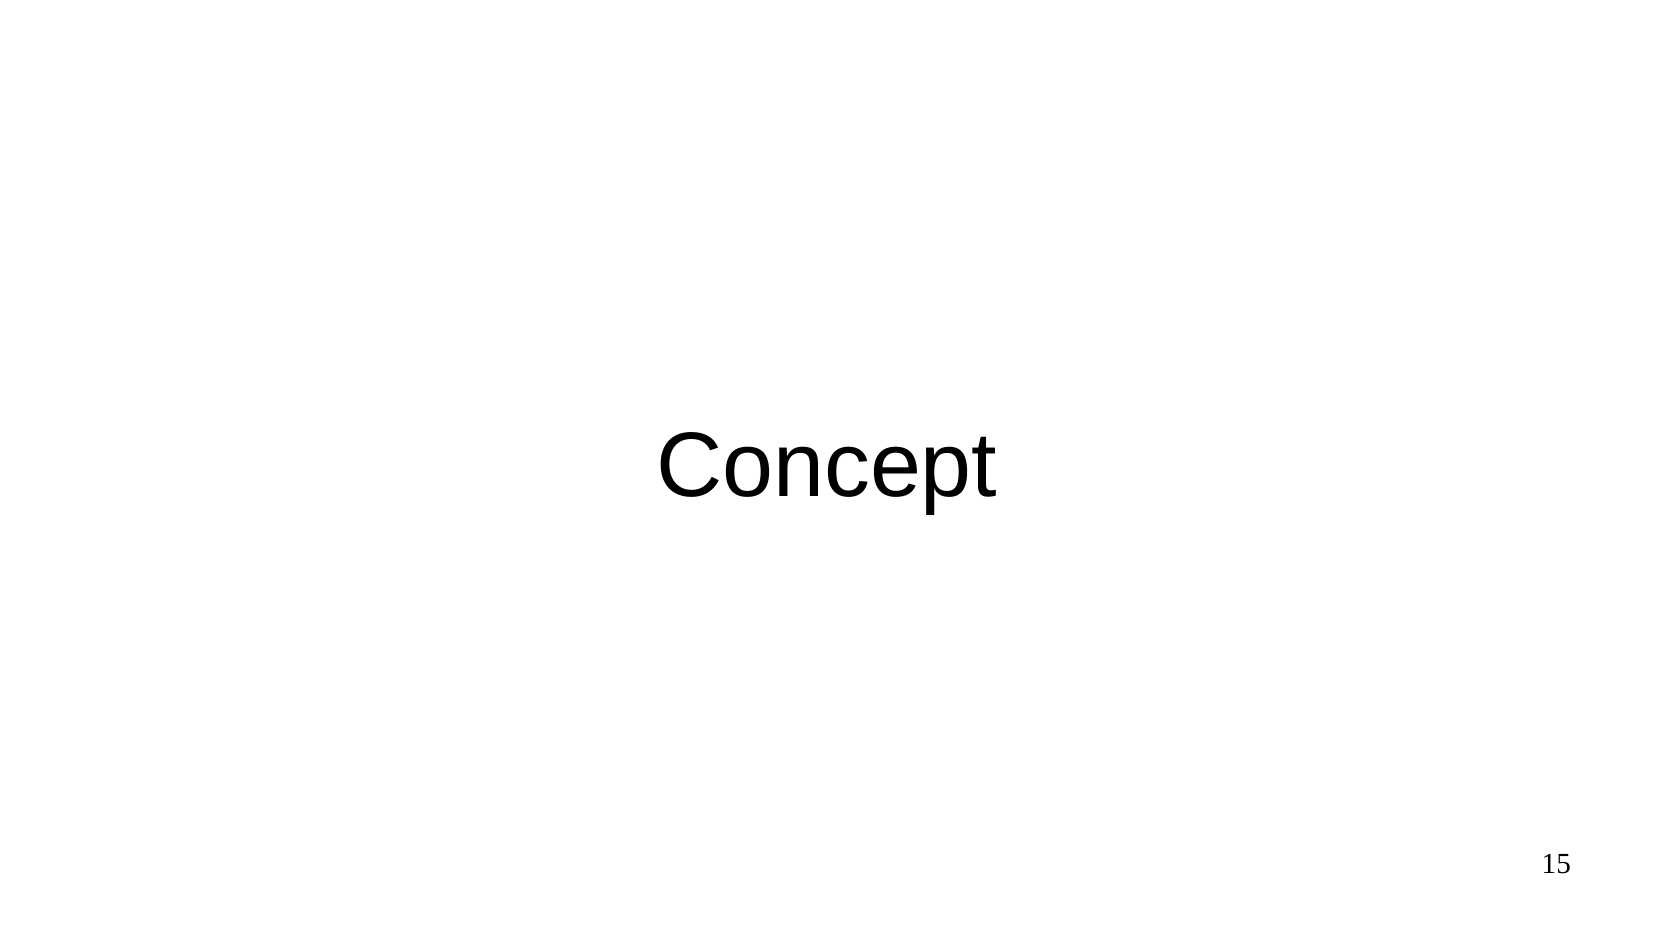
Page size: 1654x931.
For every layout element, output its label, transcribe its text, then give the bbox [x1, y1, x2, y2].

title Concept [82, 387, 1571, 543]
